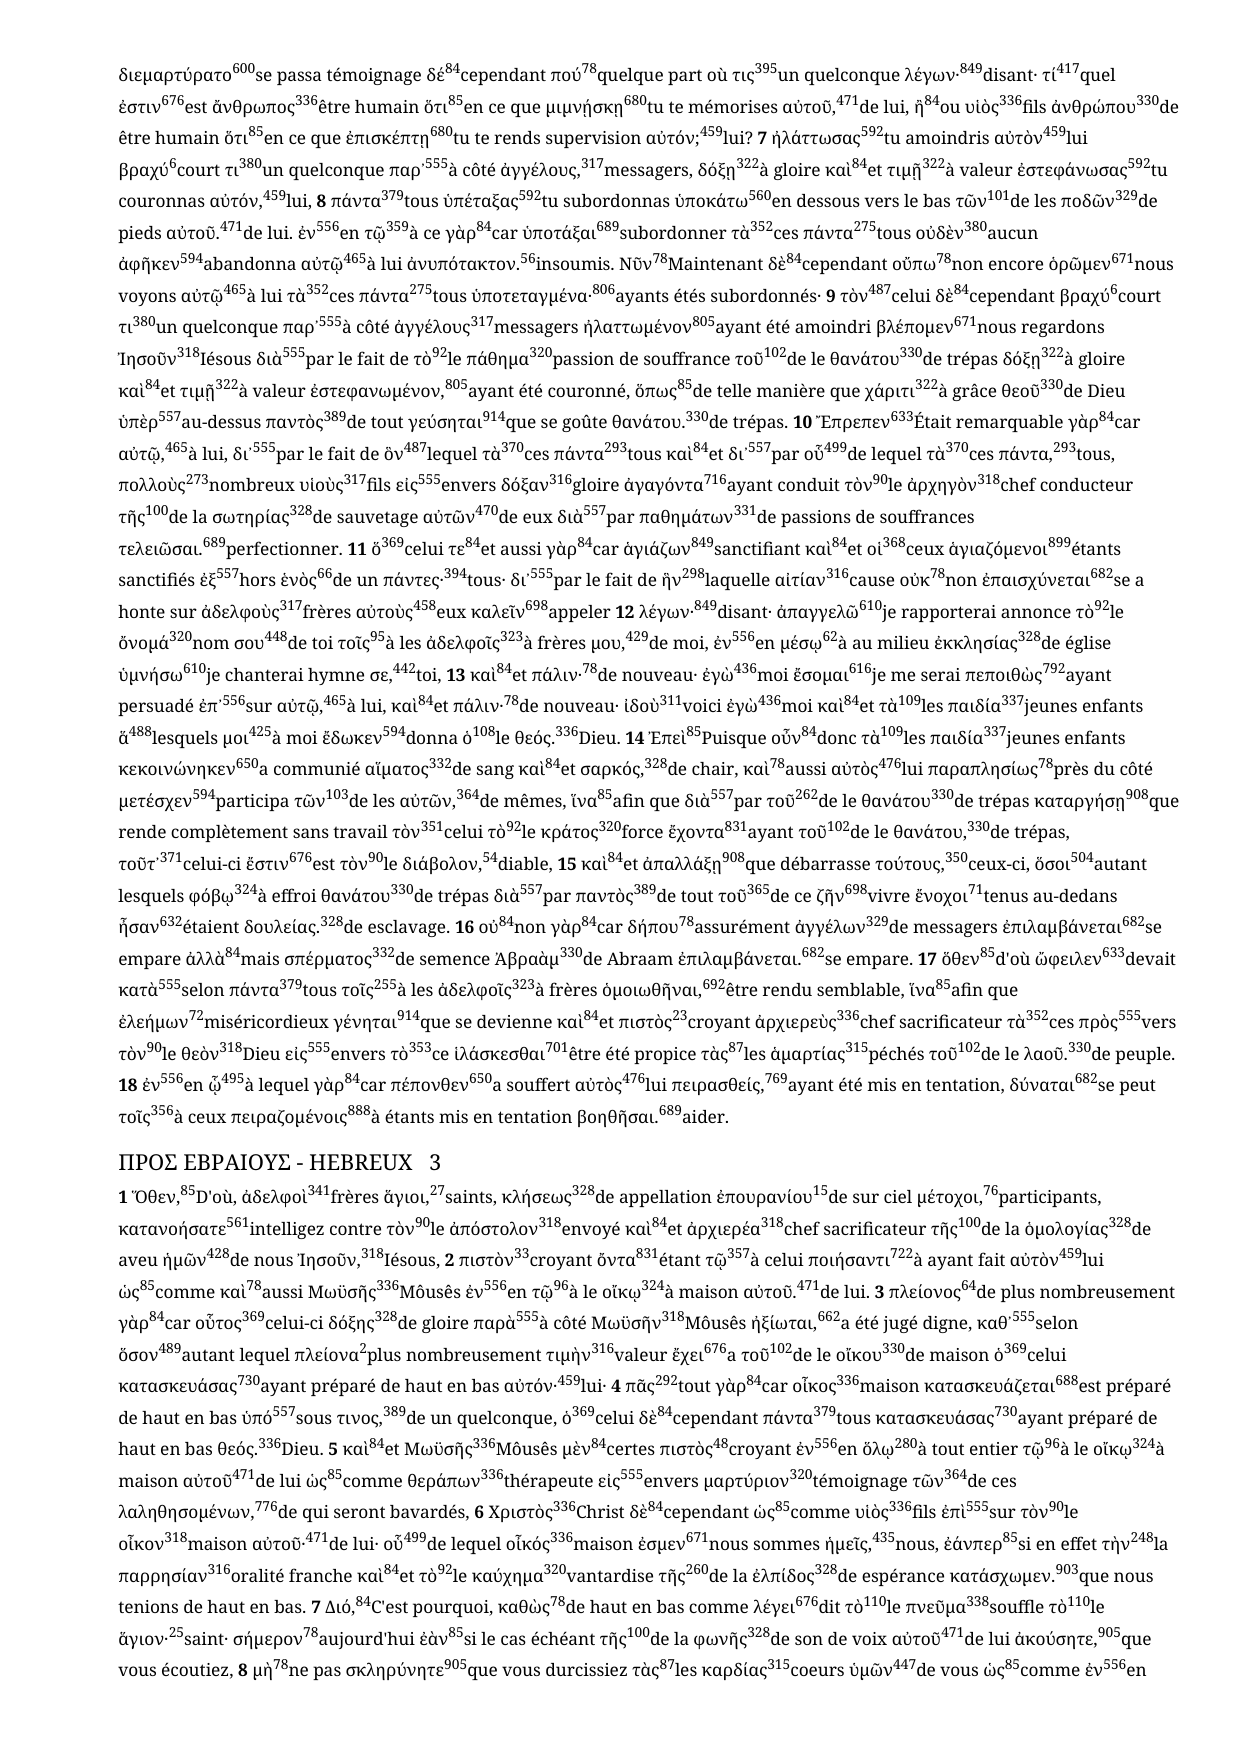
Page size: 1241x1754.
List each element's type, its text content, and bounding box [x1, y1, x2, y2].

text 1 Ὅθεν,85D'où, ἀδελφοὶ341frères ἅγιοι,27saints, κλήσεως328de appellation ἐπουρανίου15de sur ciel μέτοχοι,76participants, κατανοήσατε561intelligez contre τὸν90le ἀπόστολον318envoyé καὶ84et ἀρχιερέα318chef sacrificateur τῆς100de la ὁμολογίας328de aveu ἡμῶν428de nous Ἰησοῦν,318Iésous, 2 πιστὸν33croyant ὄντα831étant τῷ357à celui ποιήσαντι722à ayant fait αὐτὸν459lui ὡς85comme καὶ78aussi Μωϋσῆς336Môusês ἐν556en τῷ96à le οἴκῳ324à maison αὐτοῦ.471de lui. 3 πλείονος64de plus nombreusement γὰρ84car οὗτος369celui-ci δόξης328de gloire παρὰ555à côté Μωϋσῆν318Môusês ἠξίωται,662a été jugé digne, καθ᾽555selon ὅσον489autant lequel πλείονα2plus nombreusement τιμὴν316valeur ἔχει676a τοῦ102de le οἴκου330de maison ὁ369celui κατασκευάσας730ayant préparé de haut en bas αὐτόν·459lui· 4 πᾶς292tout γὰρ84car οἶκος336maison κατασκευάζεται688est préparé de haut en bas ὑπό557sous τινος,389de un quelconque, ὁ369celui δὲ84cependant πάντα379tous κατασκευάσας730ayant préparé de haut en bas θεός.336Dieu. 5 καὶ84et Μωϋσῆς336Môusês μὲν84certes πιστὸς48croyant ἐν556en ὅλῳ280à tout entier τῷ96à le οἴκῳ324à maison αὐτοῦ471de lui ὡς85comme θεράπων336thérapeute εἰς555envers μαρτύριον320témoignage τῶν364de ces λαληθησομένων,776de qui seront bavardés, 6 Χριστὸς336Christ δὲ84cependant ὡς85comme υἱὸς336fils ἐπὶ555sur τὸν90le οἶκον318maison αὐτοῦ·471de lui· οὗ499de lequel οἶκός336maison ἐσμεν671nous sommes ἡμεῖς,435nous, ἐάνπερ85si en effet τὴν248la παρρησίαν316oralité franche καὶ84et τὸ92le καύχημα320vantardise τῆς260de la ἐλπίδος328de espérance κατάσχωμεν.903que nous tenions de haut en bas. 7 Διό,84C'est pourquoi, καθὼς78de haut en bas comme λέγει676dit τὸ110le πνεῦμα338souffle τὸ110le ἅγιον·25saint· σήμερον78aujourd'hui ἐὰν85si le cas échéant τῆς100de la φωνῆς328de son de voix αὐτοῦ471de lui ἀκούσητε,905que vous écoutiez, 8 μὴ78ne pas σκληρύνητε905que vous durcissiez τὰς87les καρδίας315coeurs ὑμῶν447de vous ὡς85comme ἐν556en τῷ96à le παραπικρασμῷ324à aigreur à côté κατὰ555selon τὴν88la ἡμέραν316journée τοῦ102de le πειρασμοῦ330de tentation ἐν556en τῇ94à la ἐρήμῳ,58à déserte, 9 οὗ78où ἐπείρασαν593mirent en tentation οἱ107les πατέρες335pères ὑμῶν447de vous ἐν556en δοκιμασίᾳ322à docimasie καὶ84et εἶδον593virent τὰ91les ἔργα319travaux μου429de moi 10 τεσσεράκοντα185quarante ἔτη·319ans· διὸ84c'est pourquoi προσώχθισα590je colérai vers τῇ94à la γενεᾷ322à génération ταύτῃ147à celle-ci καὶ84et εἶπον·590je dis· ἀεὶ78toujours πλανῶνται687sont égarés τῇ254à la καρδίᾳ,322à coeur, αὐτοὶ475eux δὲ84cependant οὐκ78non ἔγνωσαν593connurent τὰς87les ὁδούς315chemins μου,429de moi, 11 ὡς85comme ὤμοσα590je jurai ἐν556en τῇ94à la ὀργῇ322à colère μου·429de moi· εἰ78si εἰσελεύσονται619se viendront à l'intérieur εἰς555envers τὴν88la κατάπαυσίν316pause de haut en bas μου.429de moi. 12 Βλέπετε,577Regardez, ἀδελφοί,341frères, μήποτε85de peur que ἔσται620se sera ἔν556en τινι383à un quelconque ὑμῶν447de vous καρδία334coeur πονηρὰ21méchante ἀπιστίας328de incroyance ἐν556en τῷ359à ce ἀποστῆναι689dresser au loin ἀπὸ557au loin θεοῦ330de Dieu ζῶντος,843de vivant, 13 ἀλλὰ84mais παρακαλεῖτε577appelez à côté ἑαυτοὺς522vous-mêmes καθ᾽555selon ἑκάστην272chacune ἡμέραν,316journée, ἄχρις85jusqu'à l'extrémité οὗ501de lequel τὸ371ce σήμερον78aujourd'hui καλεῖται,688est appelé, ἵνα85afin que μὴ78ne pas σκληρυνθῇ920que soit durci τις395un quelconque ἐξ557hors ὑμῶν447de vous ἀπάτῃ322à appât τῆς100de la ἁμαρτίας328de péché –942– 14 μέτοχοι71participants γὰρ84car τοῦ102de le Χριστοῦ330de Christ γεγόναμεν,645nous avons devenus, ἐάνπερ85si en effet τὴν88la ἀρχὴν316origine τῆς100de la ὑποστάσεως328de soutenance μέχρι560jusqu'à τέλους332de achèvement βεβαίαν52ferme κατάσχωμεν903que nous tenions de haut en bas –942– 15 ἐν556en τῷ359à ce λέγεσθαι·701être dit· σήμερον78aujourd'hui ἐὰν85si le cas échéant τῆς100de la φωνῆς328de son de voix αὐτοῦ471de lui ἀκούσητε,905que vous écoutiez, μὴ78ne pas σκληρύνητε905que vous durcissiez τὰς87les καρδίας315coeurs ὑμῶν447de vous ὡς85comme ἐν556en τῷ96à le παραπικρασμῷ.324à aigreur à côté. 16 τίνες394des quelconques γὰρ84car ἀκούσαντες729ayants écoutés παρεπίκραναν;593aigrirent à côté? ἀλλ᾽84mais οὐ345non πάντες394tous οἱ368ceux ἐξελθόντες729ayants sortis ἐξ557hors Αἰγύπτου328de Égypte διὰ557par Μωϋσέως;330de Môusês? 17 τίσιν405à quels δὲ84cependant προσώχθισεν594coléra vers τεσσεράκοντα185quarante ἔτη;319ans? οὐχὶ345non pas τοῖς356à ceux ἁμαρτήσασιν,721à ayants péchés, ὧν498de lesquels τὰ109les κῶλα337membres ἔπεσεν594tomba ἐν556en τῇ94à la ἐρήμῳ;58à déserte? 18 τίσιν405à quels δὲ84cependant ὤμοσεν594jura μὴ78ne pas εἰσελεύσεσθαι694se avoir à venir à l'intérieur εἰς555envers τὴν88la κατάπαυσιν316pause de haut en bas αὐτοῦ471de lui εἰ558si μὴ78ne pas τοῖς356à ceux ἀπειθήσασιν;721à ayants désobéis? 19 καὶ84et βλέπομεν671nous regardons ὅτι85en ce que οὐκ78non ἠδυνήθησαν607furent pu εἰσελθεῖν689venir à l'intérieur δι᾽555par le fait de ἀπιστίαν.316incroyance. [118, 1181, 1181, 1682]
text ΠΡΟΣ ΕΒΡΑΙΟΥΣ - HEBREUX 3 [118, 1147, 1181, 1177]
text 1 Διὰ555Par le fait de τοῦτο353celui-ci δεῖ676attache de lien περισσοτέρως78plus surabondamment προσέχειν698attenir ἡμᾶς421nous τοῖς358à ces ἀκουσθεῖσιν,758à ayants étés écoutés, μήποτε85de peur que παραρυῶμεν.903que nous coulions à côté. 2 εἰ85si γὰρ84car ὁ108le δι᾽557par ἀγγέλων329de messagers λαληθεὶς769ayant été bavardé λόγος336discours ἐγένετο600se devint βέβαιος48ferme καὶ84et πᾶσα290toute παράβασις334transgression καὶ84et παρακοὴ334écoute à côté ἔλαβεν594prit ἔνδικον2en exécution de justice μισθαποδοσίαν,316rémunération, 3 πῶς78comment? ἡμεῖς435nous ἐκφευξόμεθα615nous nous fuirons dehors τηλικαύτης361de celle-ci aussi grande ἀμελήσαντες729ayants négligés σωτηρίας,328de sauvetage, ἥτις503laquelle une quelconque ἀρχὴν316origine λαβοῦσα728ayante prise λαλεῖσθαι701être bavardé διὰ557par τοῦ102de le κυρίου330de Maître ὑπὸ557sous τῶν362de ceux ἀκουσάντων724de ayants écoutés εἰς555envers ἡμᾶς421nous ἐβεβαιώθη,608fut affermi, 4 συνεπιμαρτυροῦντος843de témoignant sur avec τοῦ102de le θεοῦ330de Dieu σημείοις325à signes τε84et aussi καὶ84et τέρασιν325à prodiges καὶ84et ποικίλαις8à diverses δυνάμεσιν321à puissances καὶ84et πνεύματος332de souffle ἁγίου19de saint μερισμοῖς323à partages κατὰ555selon τὴν88la αὐτοῦ471de lui θέλησιν;316volonté? 5 Οὐ78Non γὰρ84car ἀγγέλοις323à messagers ὑπέταξεν594subordonna τὴν88la οἰκουμένην316écoumène τὴν349celle μέλλουσαν,829imminante, περὶ557autour ἧς497de laquelle λαλοῦμεν.671nous bavardons. 6 διεμαρτύρατο600se passa témoignage δέ84cependant πού78quelque part où τις395un quelconque λέγων·849disant· τί417quel ἐστιν676est ἄνθρωπος336être humain ὅτι85en ce que μιμνῄσκῃ680tu te mémorises αὐτοῦ,471de lui, ἢ84ou υἱὸς336fils ἀνθρώπου330de être humain ὅτι85en ce que ἐπισκέπτῃ680tu te rends supervision αὐτόν;459lui? 7 ἠλάττωσας592tu amoindris αὐτὸν459lui βραχύ6court τι380un quelconque παρ᾽555à côté ἀγγέλους,317messagers, δόξῃ322à gloire καὶ84et τιμῇ322à valeur ἐστεφάνωσας592tu couronnas αὐτόν,459lui, 8 πάντα379tous ὑπέταξας592tu subordonnas ὑποκάτω560en dessous vers le bas τῶν101de les ποδῶν329de pieds αὐτοῦ.471de lui. ἐν556en τῷ359à ce γὰρ84car ὑποτάξαι689subordonner τὰ352ces πάντα275tous οὐδὲν380aucun ἀφῆκεν594abandonna αὐτῷ465à lui ἀνυπότακτον.56insoumis. Νῦν78Maintenant δὲ84cependant οὔπω78non encore ὁρῶμεν671nous voyons αὐτῷ465à lui τὰ352ces πάντα275tous ὑποτεταγμένα·806ayants étés subordonnés· 9 τὸν487celui δὲ84cependant βραχύ6court τι380un quelconque παρ᾽555à côté ἀγγέλους317messagers ἠλαττωμένον805ayant été amoindri βλέπομεν671nous regardons Ἰησοῦν318Iésous διὰ555par le fait de τὸ92le πάθημα320passion de souffrance τοῦ102de le θανάτου330de trépas δόξῃ322à gloire καὶ84et τιμῇ322à valeur ἐστεφανωμένον,805ayant été couronné, ὅπως85de telle manière que χάριτι322à grâce θεοῦ330de Dieu ὑπὲρ557au-dessus παντὸς389de tout γεύσηται914que se goûte θανάτου.330de trépas. 10 Ἔπρεπεν633Était remarquable γὰρ84car αὐτῷ,465à lui, δι᾽555par le fait de ὃν487lequel τὰ370ces πάντα293tous καὶ84et δι᾽557par οὗ499de lequel τὰ370ces πάντα,293tous, πολλοὺς273nombreux υἱοὺς317fils εἰς555envers δόξαν316gloire ἀγαγόντα716ayant conduit τὸν90le ἀρχηγὸν318chef conducteur τῆς100de la σωτηρίας328de sauvetage αὐτῶν470de eux διὰ557par παθημάτων331de passions de souffrances τελειῶσαι.689perfectionner. 11 ὅ369celui τε84et aussi γὰρ84car ἁγιάζων849sanctifiant καὶ84et οἱ368ceux ἁγιαζόμενοι899étants sanctifiés ἐξ557hors ἑνὸς66de un πάντες·394tous· δι᾽555par le fait de ἣν298laquelle αἰτίαν316cause οὐκ78non ἐπαισχύνεται682se a honte sur ἀδελφοὺς317frères αὐτοὺς458eux καλεῖν698appeler 12 λέγων·849disant· ἀπαγγελῶ610je rapporterai annonce τὸ92le ὄνομά320nom σου448de toi τοῖς95à les ἀδελφοῖς323à frères μου,429de moi, ἐν556en μέσῳ62à au milieu ἐκκλησίας328de église ὑμνήσω610je chanterai hymne σε,442toi, 13 καὶ84et πάλιν·78de nouveau· ἐγὼ436moi ἔσομαι616je me serai πεποιθὼς792ayant persuadé ἐπ᾽556sur αὐτῷ,465à lui, καὶ84et πάλιν·78de nouveau· ἰδοὺ311voici ἐγὼ436moi καὶ84et τὰ109les παιδία337jeunes enfants ἅ488lesquels μοι425à moi ἔδωκεν594donna ὁ108le θεός.336Dieu. 14 Ἐπεὶ85Puisque οὖν84donc τὰ109les παιδία337jeunes enfants κεκοινώνηκεν650a communié αἵματος332de sang καὶ84et σαρκός,328de chair, καὶ78aussi αὐτὸς476lui παραπλησίως78près du côté μετέσχεν594participa τῶν103de les αὐτῶν,364de mêmes, ἵνα85afin que διὰ557par τοῦ262de le θανάτου330de trépas καταργήσῃ908que rende complètement sans travail τὸν351celui τὸ92le κράτος320force ἔχοντα831ayant τοῦ102de le θανάτου,330de trépas, τοῦτ᾽371celui-ci ἔστιν676est τὸν90le διάβολον,54diable, 15 καὶ84et ἀπαλλάξῃ908que débarrasse τούτους,350ceux-ci, ὅσοι504autant lesquels φόβῳ324à effroi θανάτου330de trépas διὰ557par παντὸς389de tout τοῦ365de ce ζῆν698vivre ἔνοχοι71tenus au-dedans ἦσαν632étaient δουλείας.328de esclavage. 16 οὐ84non γὰρ84car δήπου78assurément ἀγγέλων329de messagers ἐπιλαμβάνεται682se empare ἀλλὰ84mais σπέρματος332de semence Ἀβραὰμ330de Abraam ἐπιλαμβάνεται.682se empare. 17 ὅθεν85d'où ὤφειλεν633devait κατὰ555selon πάντα379tous τοῖς255à les ἀδελφοῖς323à frères ὁμοιωθῆναι,692être rendu semblable, ἵνα85afin que ἐλεήμων72miséricordieux γένηται914que se devienne καὶ84et πιστὸς23croyant ἀρχιερεὺς336chef sacrificateur τὰ352ces πρὸς555vers τὸν90le θεὸν318Dieu εἰς555envers τὸ353ce ἱλάσκεσθαι701être été propice τὰς87les ἁμαρτίας315péchés τοῦ102de le λαοῦ.330de peuple. 18 ἐν556en ᾧ495à lequel γὰρ84car πέπονθεν650a souffert αὐτὸς476lui πειρασθείς,769ayant été mis en tentation, δύναται682se peut τοῖς356à ceux πειραζομένοις888à étants mis en tentation βοηθῆσαι.689aider. [118, 59, 1181, 1128]
